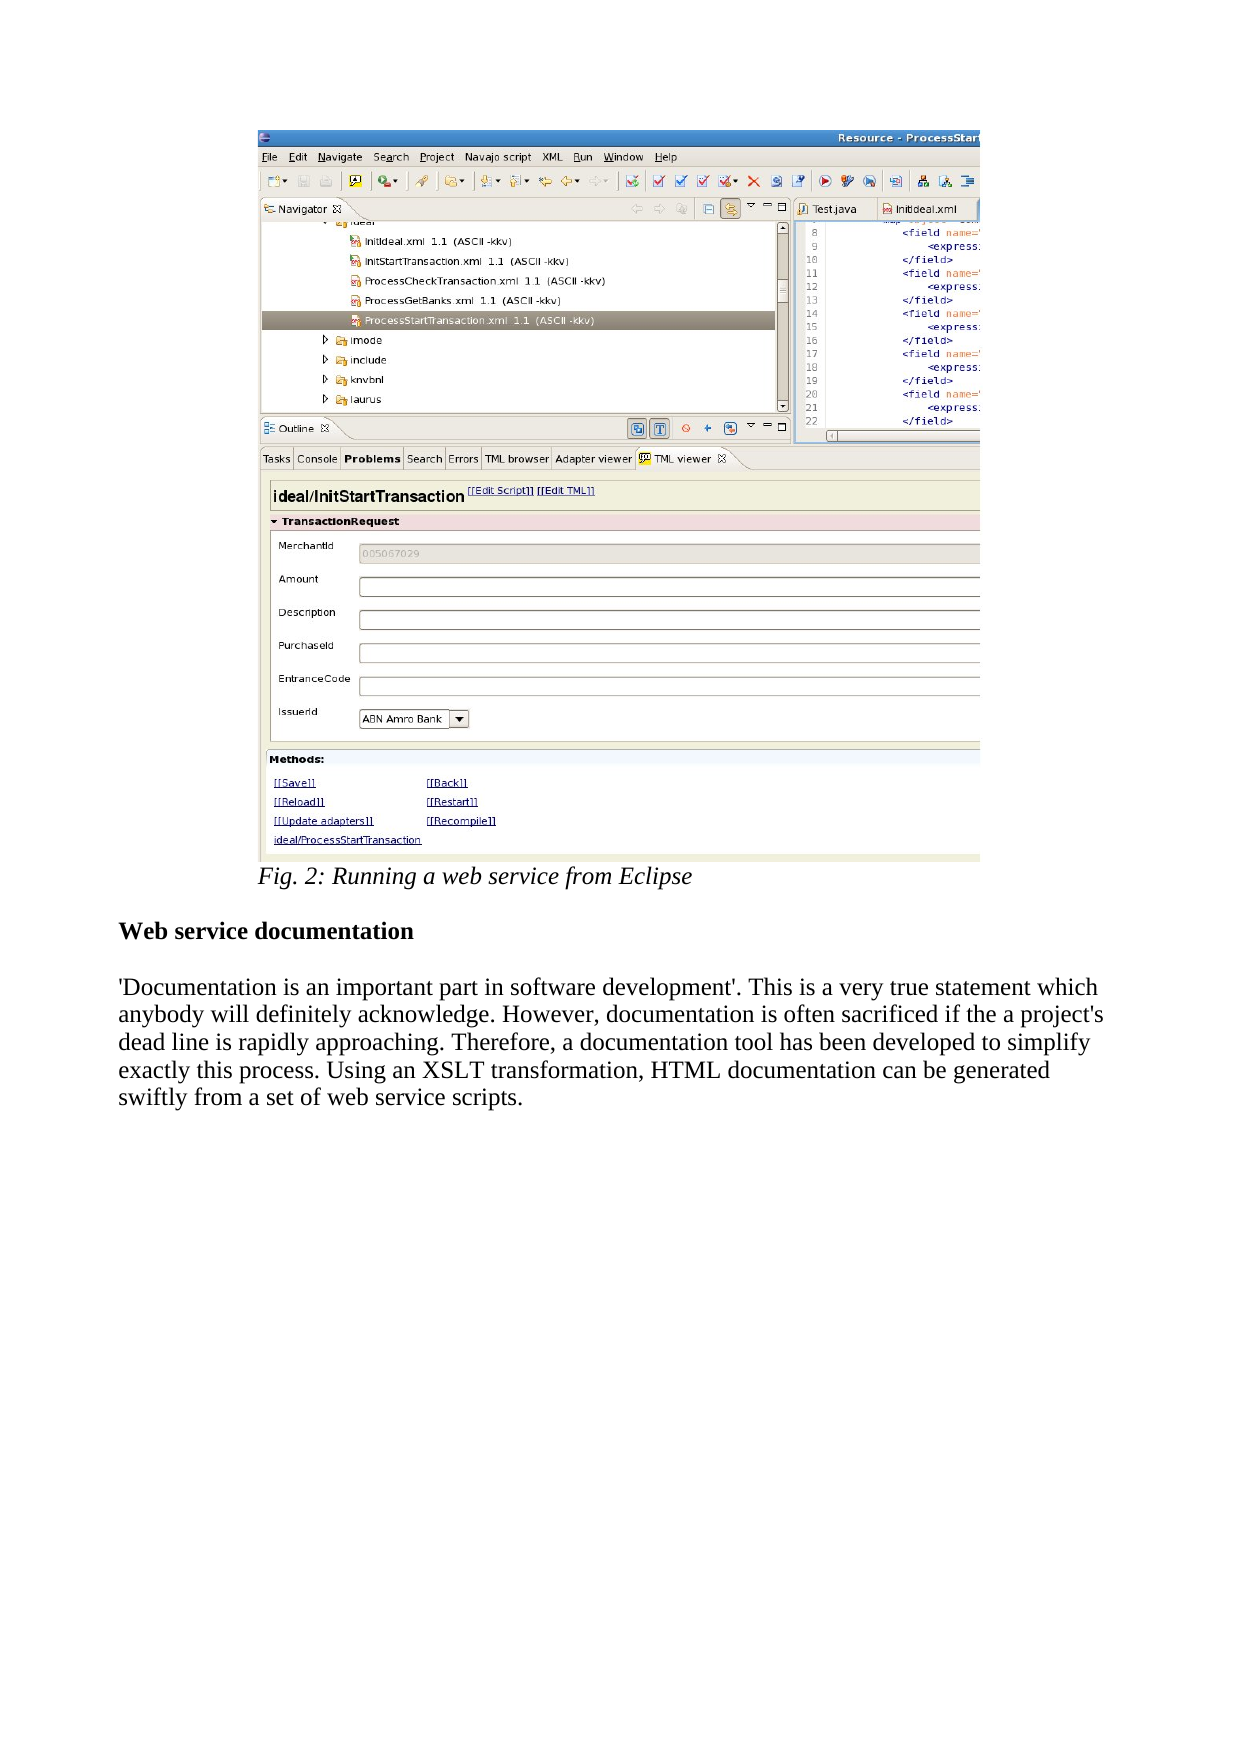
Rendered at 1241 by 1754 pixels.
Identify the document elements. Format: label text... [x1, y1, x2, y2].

picture [257, 130, 983, 862]
text Fig. 2: Running a web service from Eclipse [258, 862, 982, 889]
text 'Documentation is an important part in software development'. This is a very true statement which anybody will definitely acknowledge. However, documentation is often sacrificed if the a project's dead line is rapidly approaching. Therefore, a documentation tool has been developed to simplify exactly this process. Using an XSLT transformation, HTML documentation can be generated swiftly from a set of web service scripts. [118, 973, 1122, 1111]
text Web service documentation [118, 917, 1122, 945]
